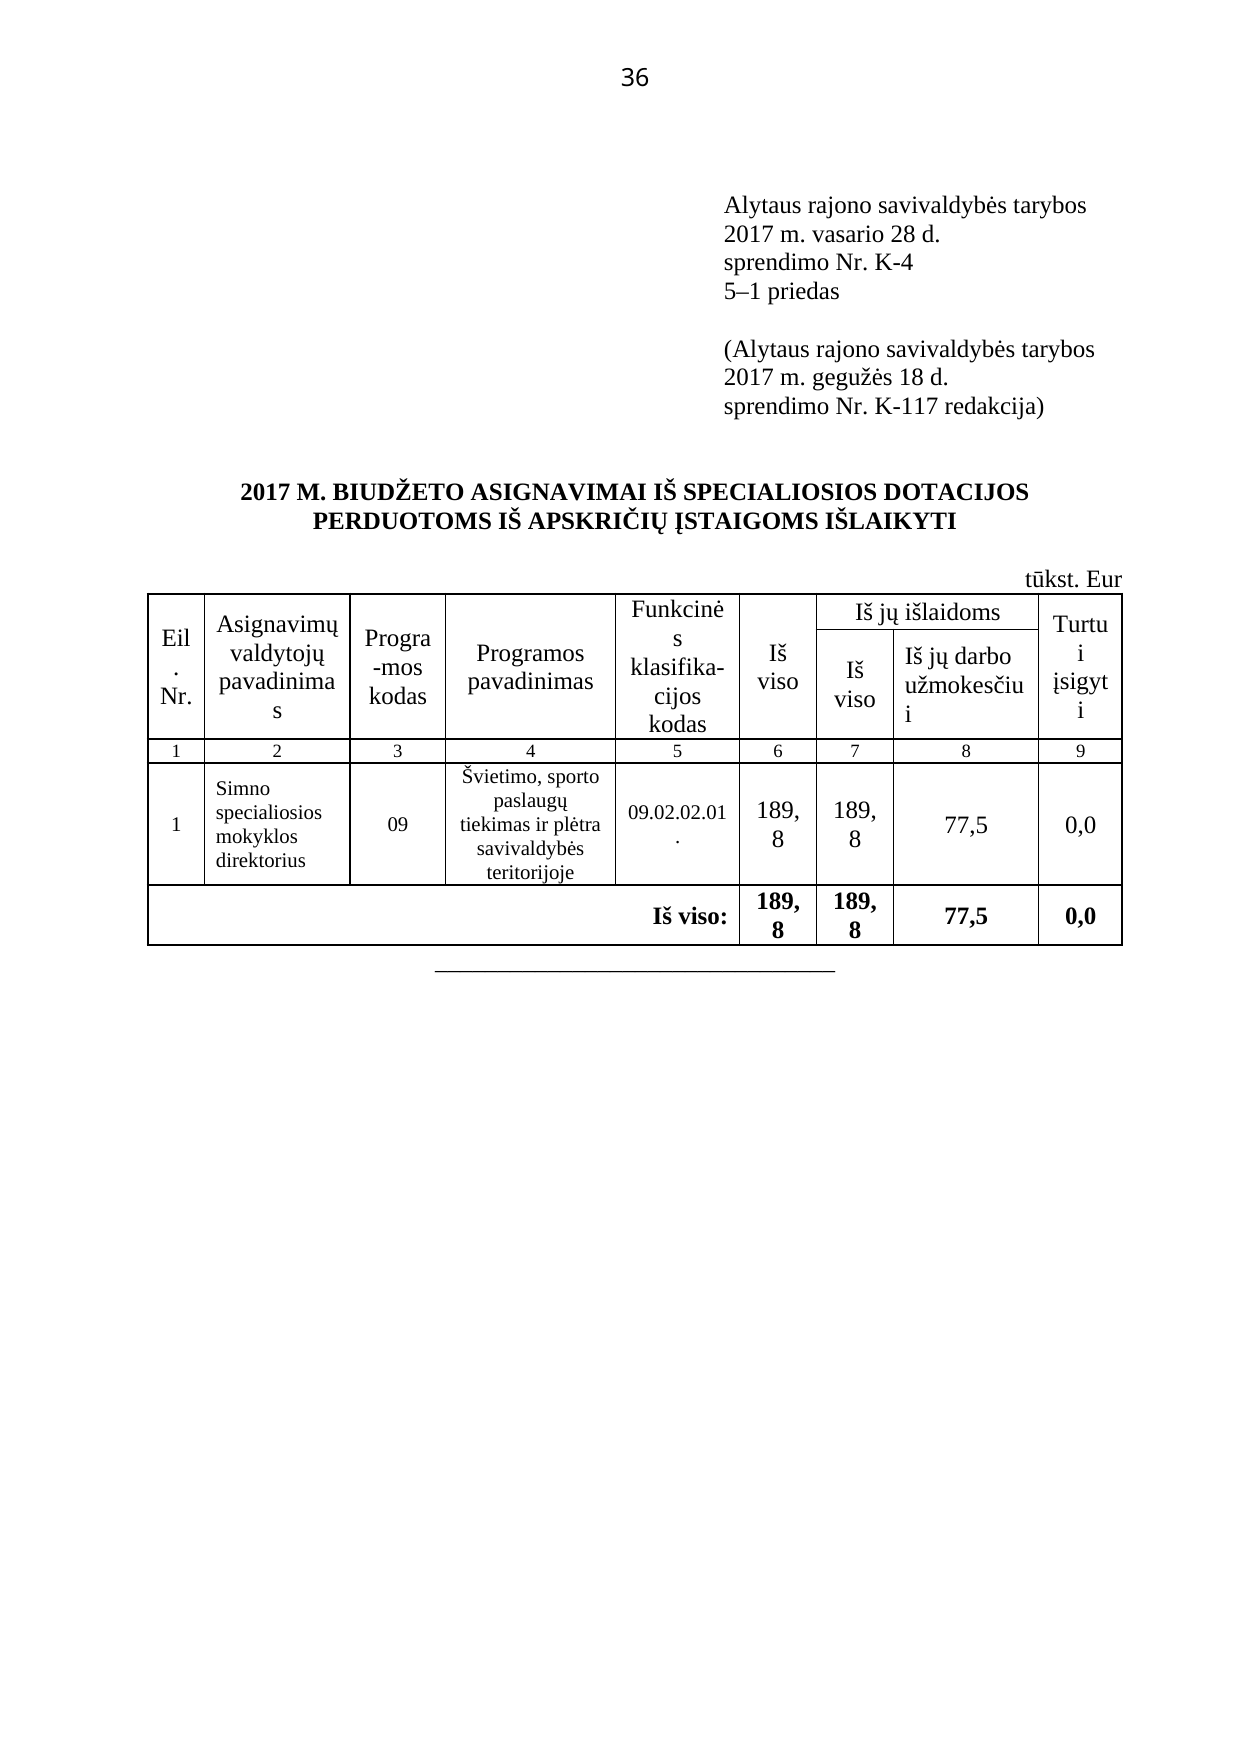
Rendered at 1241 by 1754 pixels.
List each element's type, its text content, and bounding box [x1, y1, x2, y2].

table_cell Simno specialiosios mokyklos direktorius [205, 764, 349, 884]
table_header Funkcinės klasifika-cijos kodas [616, 595, 739, 738]
text sprendimo Nr. K-4 [148, 247, 1122, 276]
table_cell 77,5 [894, 764, 1038, 884]
table_cell 189,8 [817, 886, 893, 944]
text 2017 M. BIUDŽETO ASIGNAVIMAI IŠ SPECIALIOSIOS DOTACIJOS PERDUOTOMS IŠ APSKRIČIŲ ĮSTAIGOMS IŠLAIKYTI [148, 477, 1122, 535]
table_cell Švietimo, sporto paslaugų tiekimas ir plėtra savivaldybės teritorijoje [446, 764, 615, 884]
table_cell 189,8 [817, 764, 893, 884]
table_cell 189,8 [740, 886, 816, 944]
table_header Eil. Nr. [149, 595, 204, 738]
table_cell 9 [1039, 740, 1121, 762]
table_cell 1 [149, 740, 204, 762]
table_cell 0,0 [1039, 764, 1121, 884]
table_cell 7 [817, 740, 893, 762]
table_cell 4 [446, 740, 615, 762]
table_cell 3 [351, 740, 445, 762]
text 2017 m. vasario 28 d. [148, 219, 1122, 247]
table_cell 5 [616, 740, 739, 762]
table_header Iš viso [740, 595, 816, 738]
table_cell 0,0 [1039, 886, 1121, 944]
table_cell 8 [894, 740, 1038, 762]
text (Alytaus rajono savivaldybės tarybos [724, 334, 1122, 362]
table_cell 1 [149, 764, 204, 884]
text 5–1 priedas [724, 276, 1122, 305]
text sprendimo Nr. K-117 redakcija) [724, 391, 1122, 420]
text ________________________________ [148, 946, 1122, 975]
table_cell 2 [205, 740, 349, 762]
text tūkst. Eur [148, 564, 1122, 592]
table_header Progra-mos kodas [351, 595, 445, 738]
table_cell 77,5 [894, 886, 1038, 944]
table_cell Iš viso: [149, 886, 739, 944]
table_header Iš jų išlaidoms [817, 595, 1038, 628]
text 2017 m. gegužės 18 d. [724, 362, 1122, 391]
table_header Programos pavadinimas [446, 595, 615, 738]
table_cell Iš jų darbo užmokesčiui [894, 630, 1038, 738]
table_header Turtui įsigyti [1039, 595, 1121, 738]
text Alytaus rajono savivaldybės tarybos [148, 190, 1122, 219]
table_cell 189,8 [740, 764, 816, 884]
table_cell 6 [740, 740, 816, 762]
table_cell 09 [351, 764, 445, 884]
table_cell 09.02.02.01. [616, 764, 739, 884]
table_header Asignavimų valdytojų pavadinimas [205, 595, 349, 738]
table_cell Iš viso [817, 630, 893, 738]
